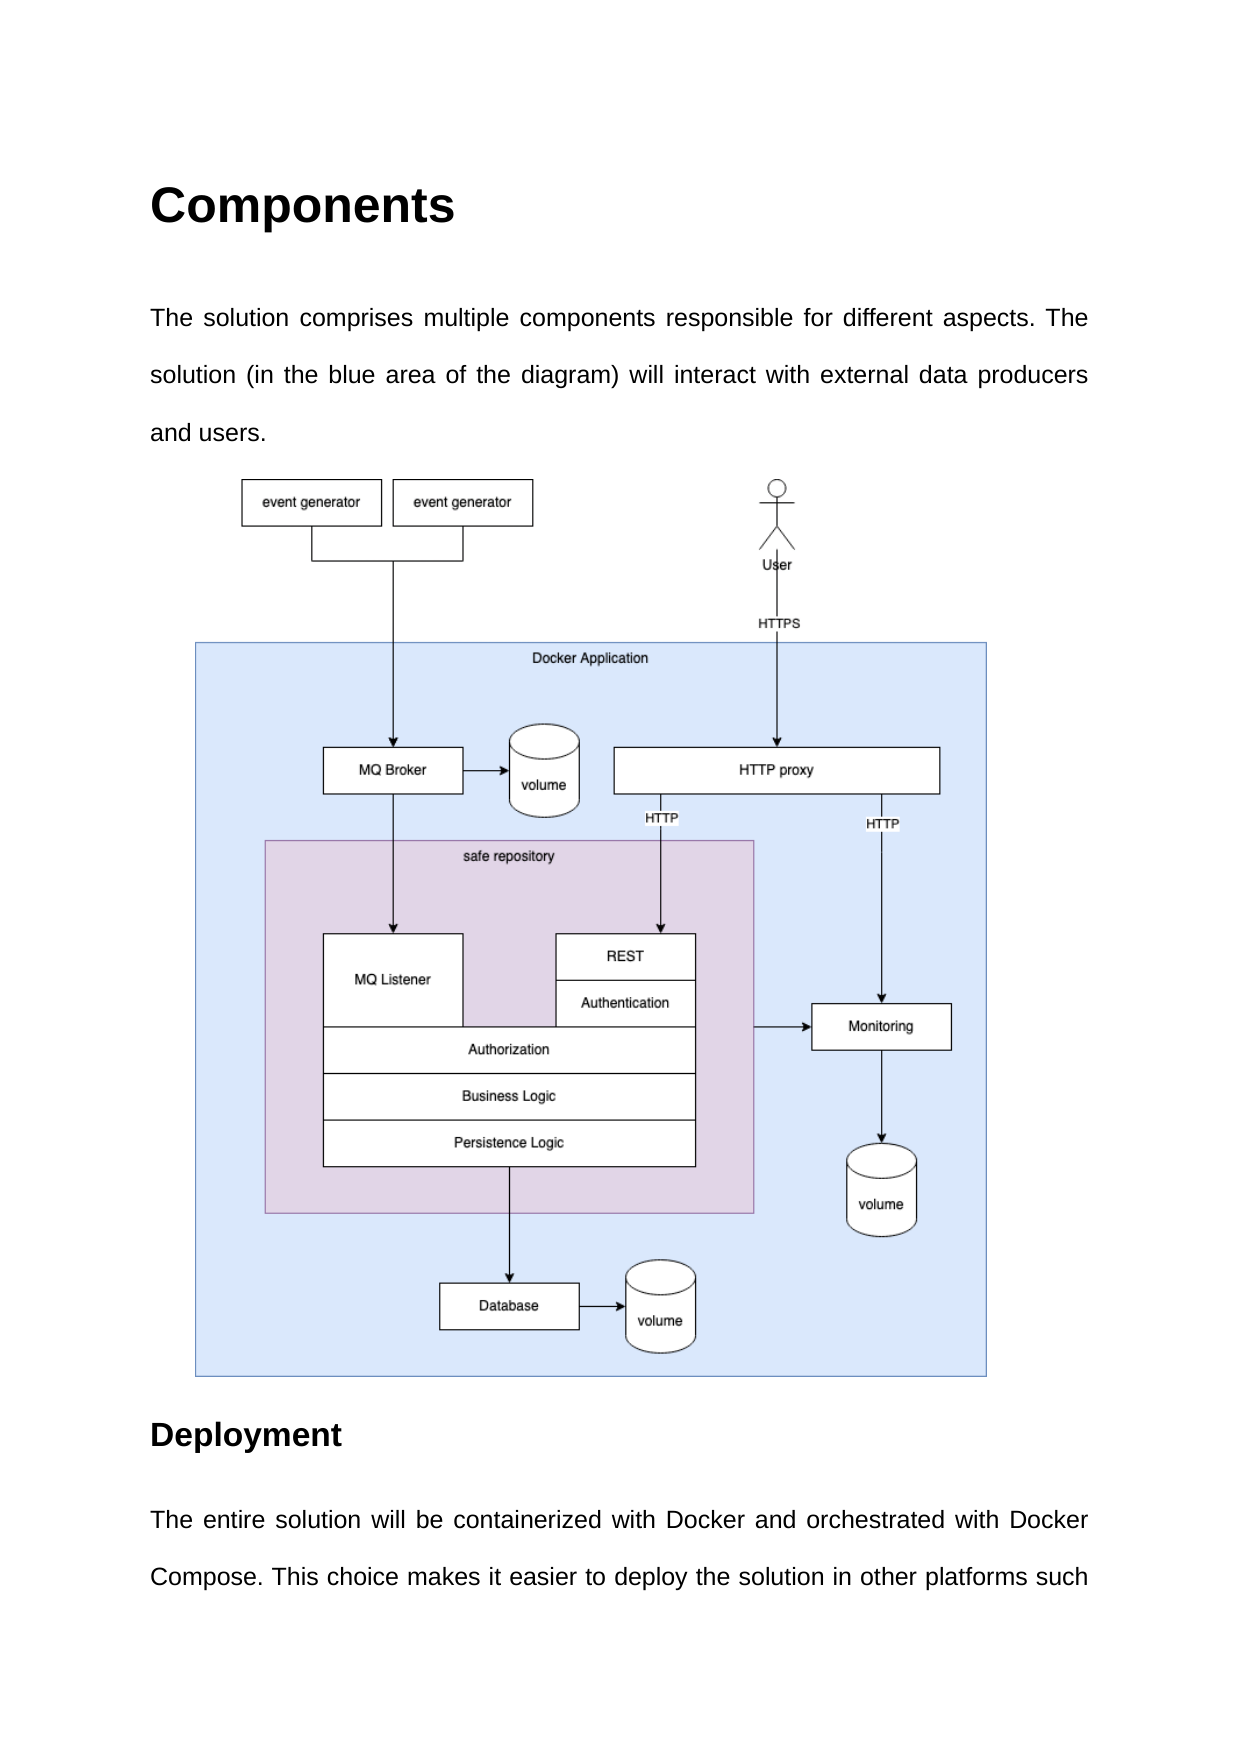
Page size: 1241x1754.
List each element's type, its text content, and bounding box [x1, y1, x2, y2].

text The entire solution will be containerized with Docker and orchestrated with Docker Compose. This choice makes it easier to deploy the solution in other platforms such [150, 1505, 1091, 1591]
subtitle Deployment [150, 1377, 1091, 1453]
text The solution comprises multiple components responsible for different aspects. The solution (in the blue area of the diagram) will interact with external data producers and users. [150, 302, 1091, 446]
subtitle Components [150, 175, 1091, 232]
picture [195, 479, 987, 1377]
